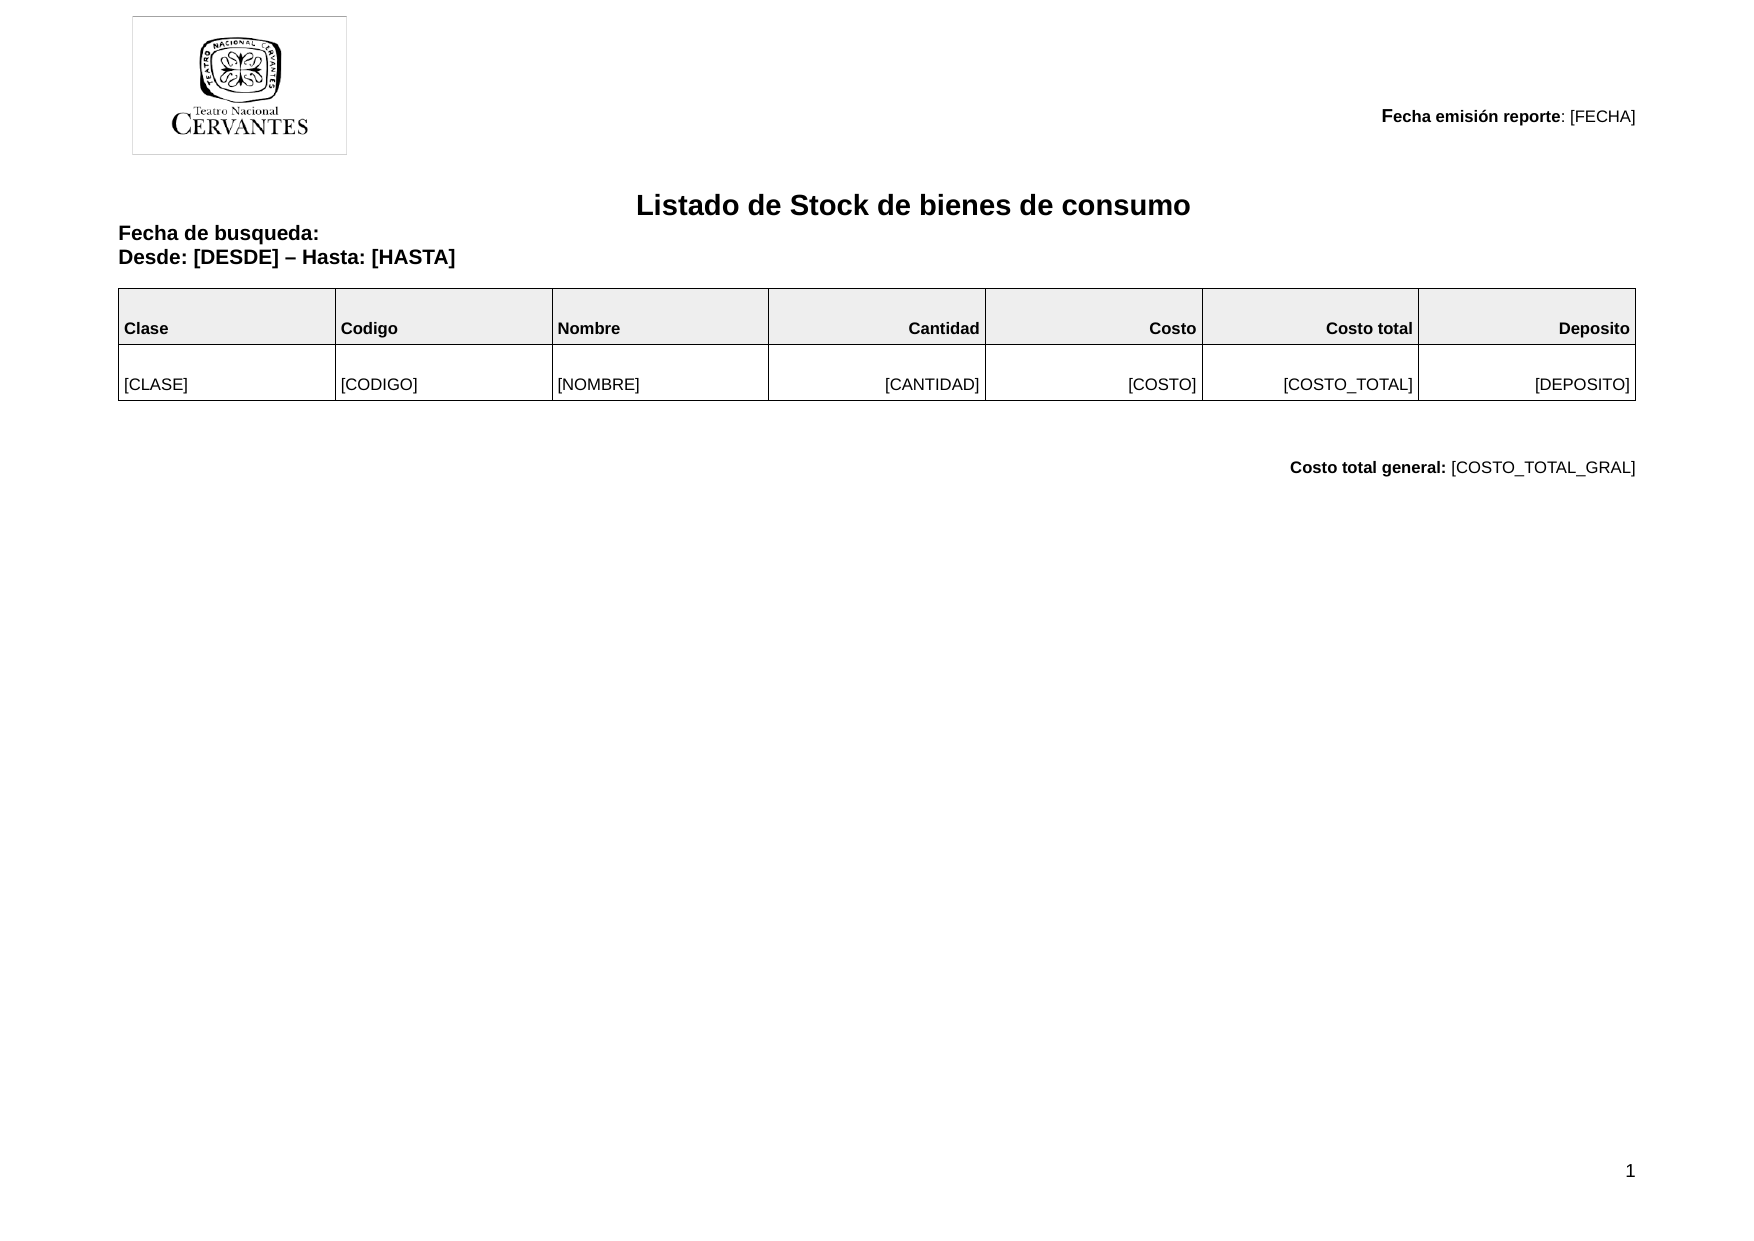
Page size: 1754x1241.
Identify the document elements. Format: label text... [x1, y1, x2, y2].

table_header Nombre [553, 289, 768, 344]
table_header Costo [986, 289, 1202, 344]
table_header Costo total [1203, 289, 1418, 344]
table_header Deposito [1419, 289, 1635, 344]
picture [132, 16, 347, 155]
table_header Codigo [336, 289, 552, 344]
text Desde: [DESDE] – Hasta: [HASTA] [118, 245, 1635, 269]
table_cell [COSTO] [986, 345, 1202, 400]
text Costo total general: [COSTO_TOTAL_GRAL] [118, 457, 1635, 477]
table_cell [DEPOSITO] [1419, 345, 1635, 400]
text Fecha de busqueda: [118, 221, 1635, 245]
table_header Clase [119, 289, 335, 344]
table_header Cantidad [769, 289, 985, 344]
table_cell [COSTO_TOTAL] [1203, 345, 1418, 400]
table_cell [NOMBRE] [553, 345, 768, 400]
text Listado de Stock de bienes de consumo [118, 188, 1635, 221]
table_cell [CODIGO] [336, 345, 552, 400]
table_cell [CANTIDAD] [769, 345, 985, 400]
table_cell [CLASE] [119, 345, 335, 400]
